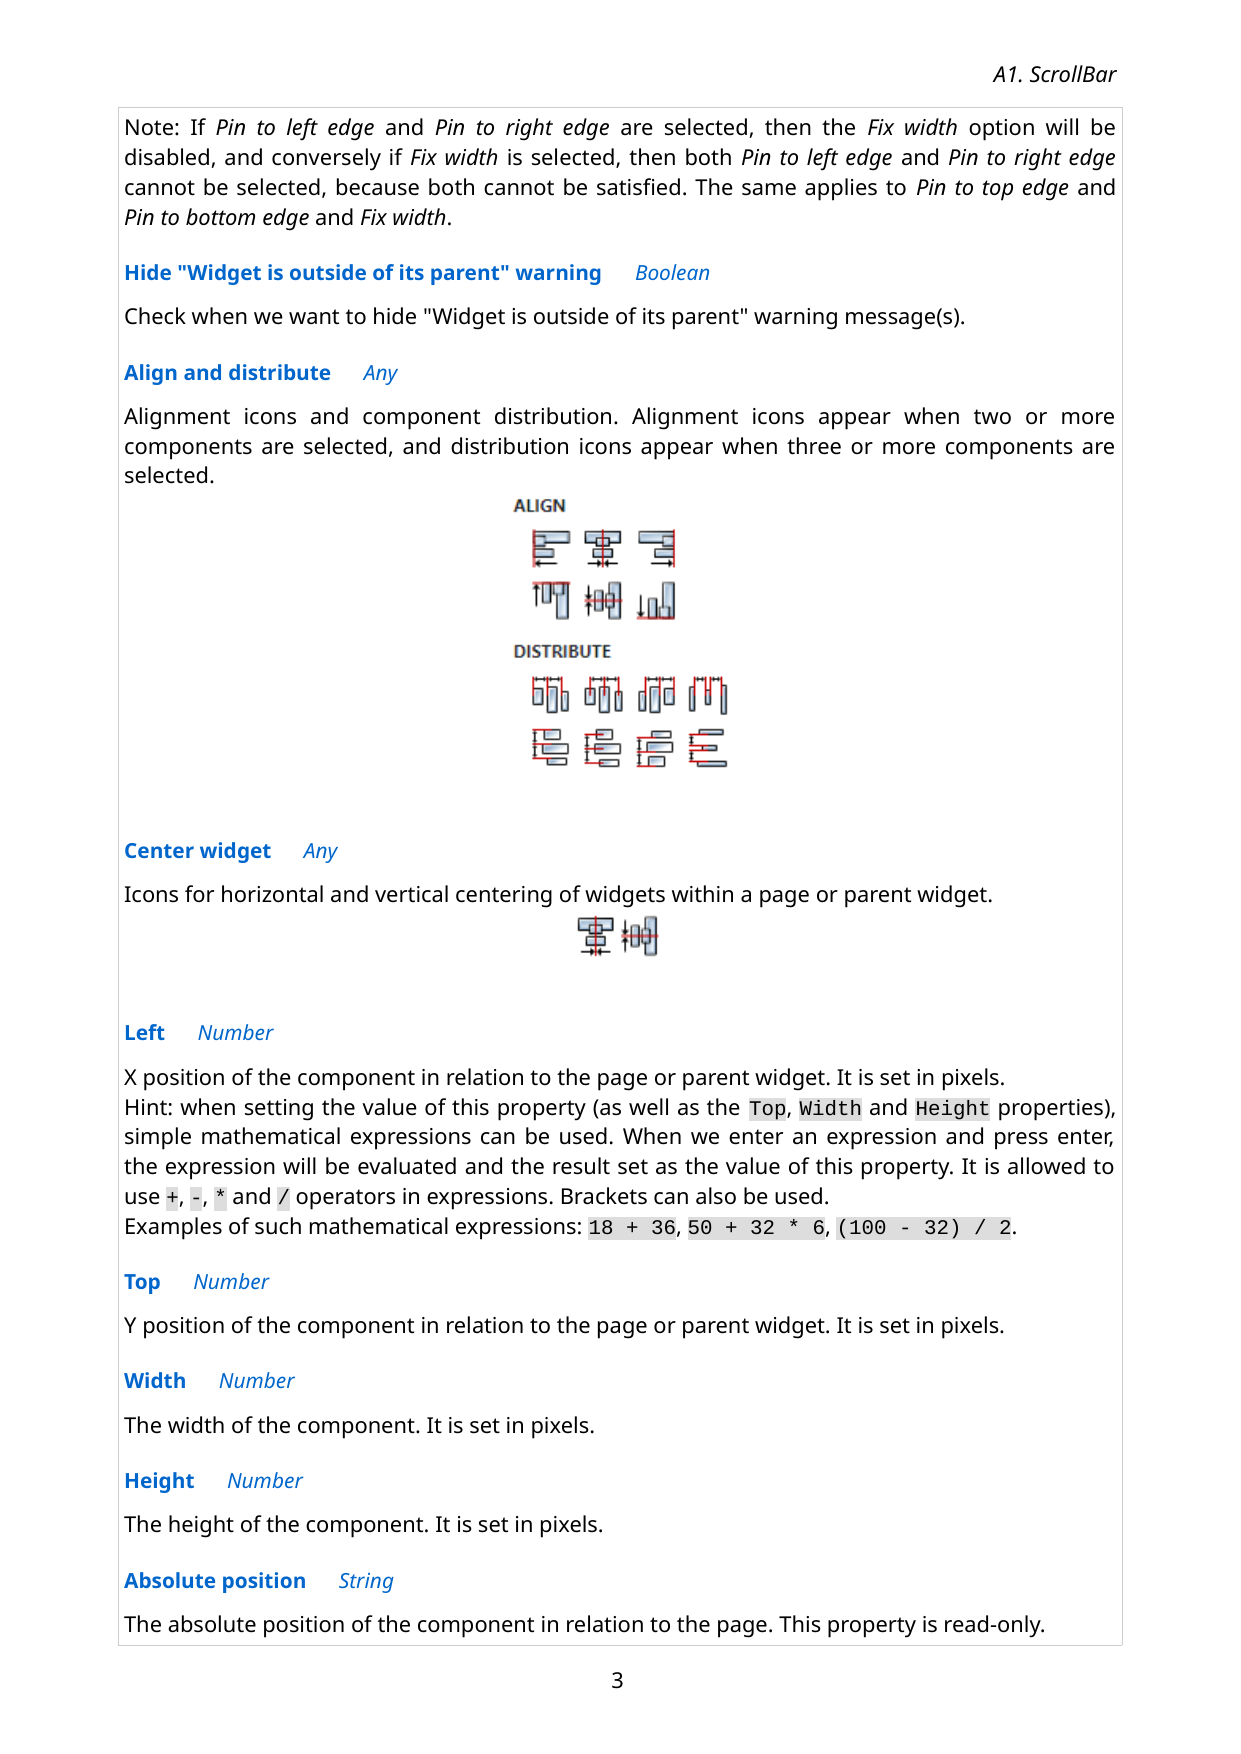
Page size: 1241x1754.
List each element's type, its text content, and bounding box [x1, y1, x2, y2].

picture [572, 909, 668, 963]
picture [490, 490, 750, 780]
table_cell Note: If Pin to left edge and Pin to right edge are selected, then the Fix width option will be disabled, and conversely if Fix width is selected, then both Pin to left edge and Pin to right edge cannot be selected, because both cannot be satisfied. The same applies to Pin to top edge and Pin to bottom edge and Fix width. Hide "Widget is outside of its parent" warning Boolean Check when we want to hide "Widget is outside of its parent" warning message(s). Align and distribute Any Alignment icons and component distribution. Alignment icons appear when two or more components are selected, and distribution icons appear when three or more components are selected. Center widget Any Icons for horizontal and vertical centering of widgets within a page or parent widget. Left Number X position of the component in relation to the page or parent widget. It is set in pixels. Hint: when setting the value of this property (as well as the Top, Width and Height properties), simple mathematical expressions can be used. When we enter an expression and press enter, the expression will be evaluated and the result set as the value of this property. It is allowed to use +, -, * and / operators in expressions. Brackets can also be used. Examples of such mathematical expressions: 18 + 36, 50 + 32 * 6, (100 - 32) / 2. Top Number Y position of the component in relation to the page or parent widget. It is set in pixels. Width Number The width of the component. It is set in pixels. Height Number The height of the component. It is set in pixels. Absolute position String The absolute position of the component in relation to the page. This property is read-only. [119, 108, 1122, 1644]
